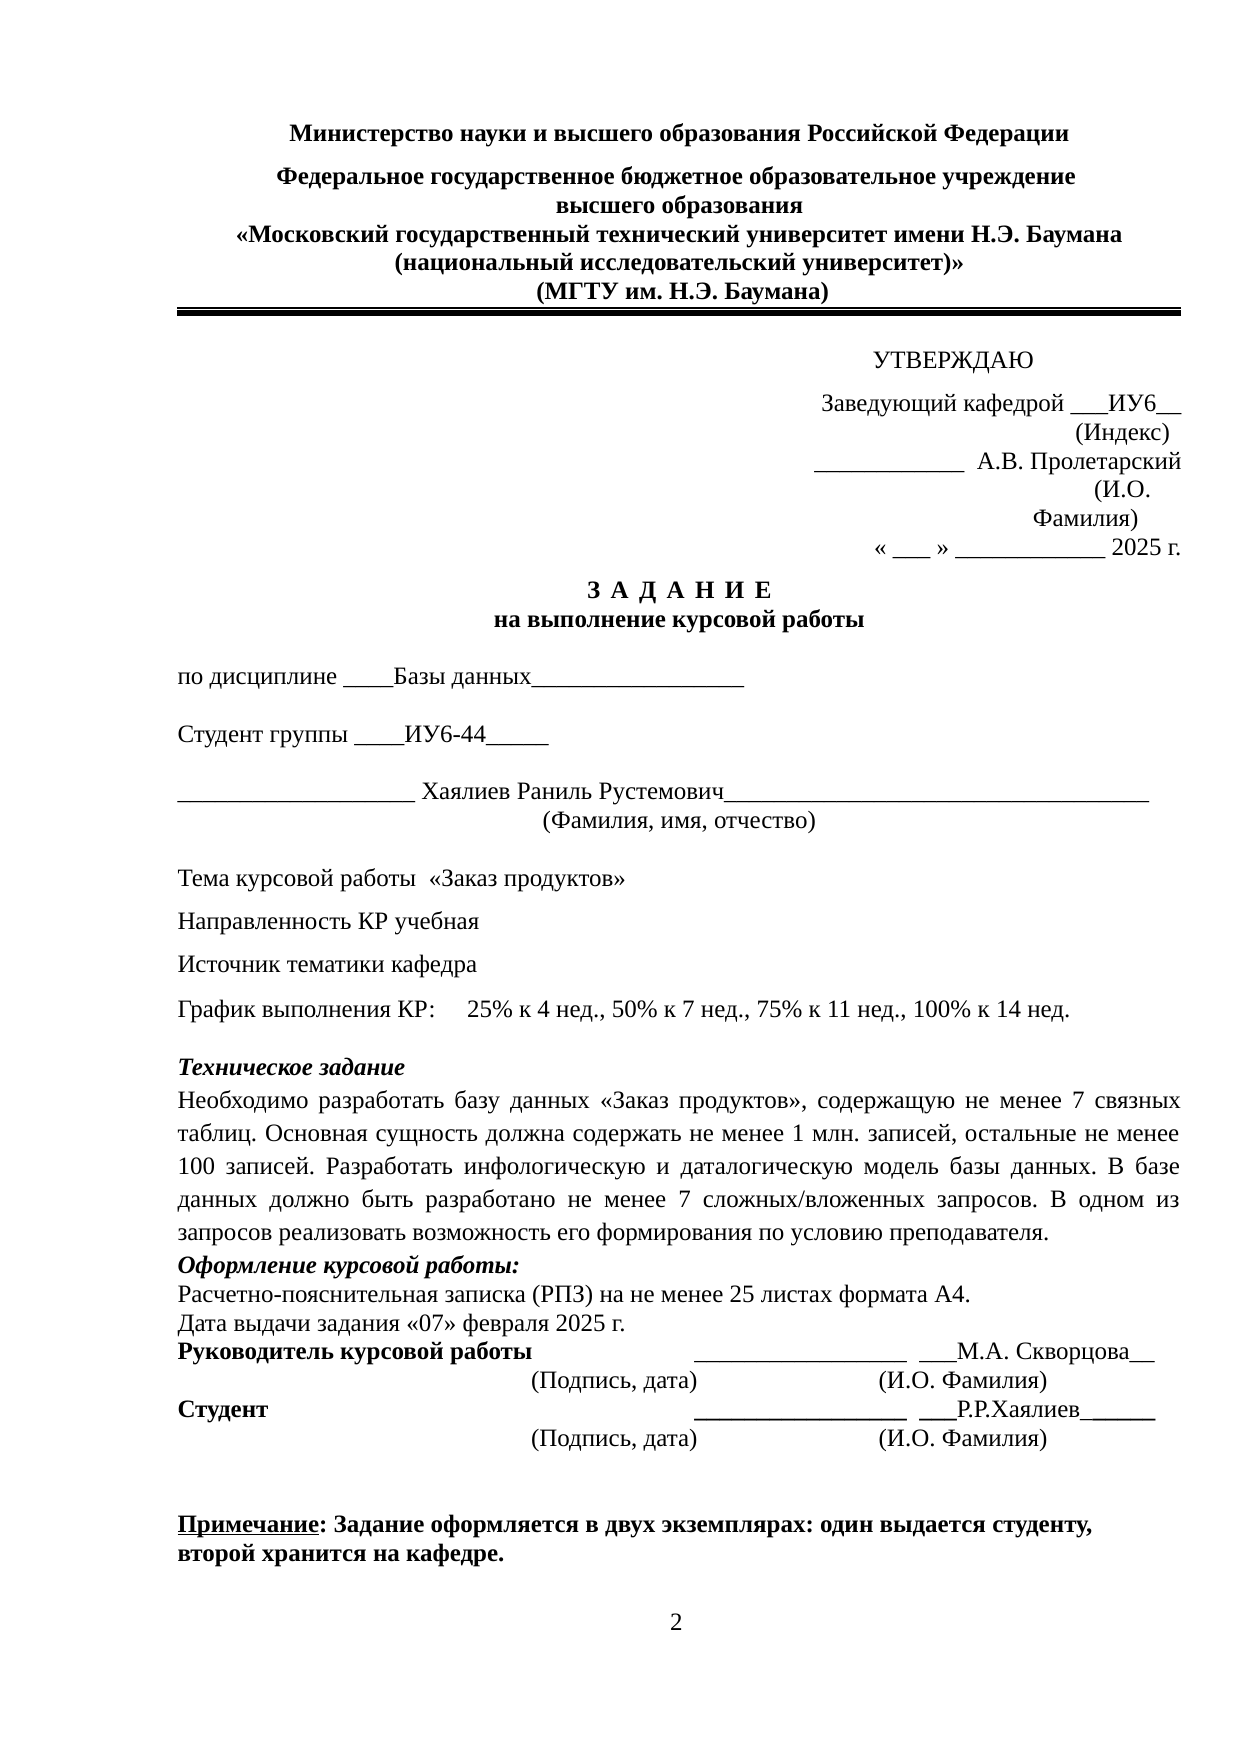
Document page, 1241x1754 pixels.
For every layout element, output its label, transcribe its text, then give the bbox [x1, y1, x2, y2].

text ____________ А.В. Пролетарский [177, 446, 1181, 474]
text ___________________ Хаялиев Раниль Рустемович__________________________________ [177, 776, 1181, 805]
text (И.О. Фамилия) [989, 474, 1181, 532]
text Примечание: Задание оформляется в двух экземплярах: один выдается студенту, второй хранится на кафедре. [177, 1509, 1122, 1566]
text на выполнение курсовой работы [177, 604, 1181, 633]
text высшего образования [177, 190, 1181, 219]
text Министерство науки и высшего образования Российской Федерации [177, 118, 1181, 147]
text (МГТУ им. Н.Э. Баумана) [177, 276, 1181, 307]
text Необходимо разработать базу данных «Заказ продуктов», содержащую не менее 7 связных таблиц. Основная сущность должна содержать не менее 1 млн. записей, остальные не менее 100 записей. Разработать инфологическую и даталогическую модель базы данных. В базе данных должно быть разработано не менее 7 сложных/вложенных запросов. В одном из запросов реализовать возможность его формирования по условию преподавателя. [177, 1085, 1181, 1246]
text Студент группы ____ИУ6-44_____ [177, 719, 1181, 748]
text Направленность КР учебная [177, 906, 1181, 934]
text (Подпись, дата) (И.О. Фамилия) [177, 1423, 1122, 1451]
text Студент _________________ ___Р.Р.Хаялиев______ [177, 1394, 1181, 1423]
text Источник тематики кафедра [177, 949, 1181, 978]
text « ___ » ____________ 2025 г. [177, 532, 1181, 561]
text ЗАДАНИЕ [177, 575, 1181, 604]
text Техническое задание [177, 1052, 1181, 1081]
text Дата выдачи задания «07» февраля 2025 г. [177, 1308, 1181, 1336]
text «Московский государственный технический университет имени Н.Э. Баумана [177, 219, 1181, 247]
text График выполнения КР: 25% к 4 нед., 50% к 7 нед., 75% к 11 нед., 100% к 14 нед. [177, 992, 1181, 1023]
text по дисциплине ____Базы данных_________________ [177, 661, 1181, 690]
text (национальный исследовательский университет)» [177, 247, 1181, 276]
text Расчетно-пояснительная записка (РПЗ) на не менее 25 листах формата А4. [177, 1279, 1181, 1308]
text Руководитель курсовой работы _________________ ___М.А. Скворцова__ [177, 1336, 1181, 1365]
text Тема курсовой работы «Заказ продуктов» [177, 863, 1181, 891]
text (Индекс) [989, 417, 1181, 446]
text Заведующий кафедрой ___ИУ6__ [177, 388, 1181, 417]
text (Подпись, дата) (И.О. Фамилия) [177, 1365, 1122, 1394]
text УТВЕРЖДАЮ [177, 345, 1033, 374]
text Федеральное государственное бюджетное образовательное учреждение [177, 161, 1181, 190]
text (Фамилия, имя, отчество) [177, 805, 1181, 834]
text Оформление курсовой работы: [177, 1250, 1181, 1279]
